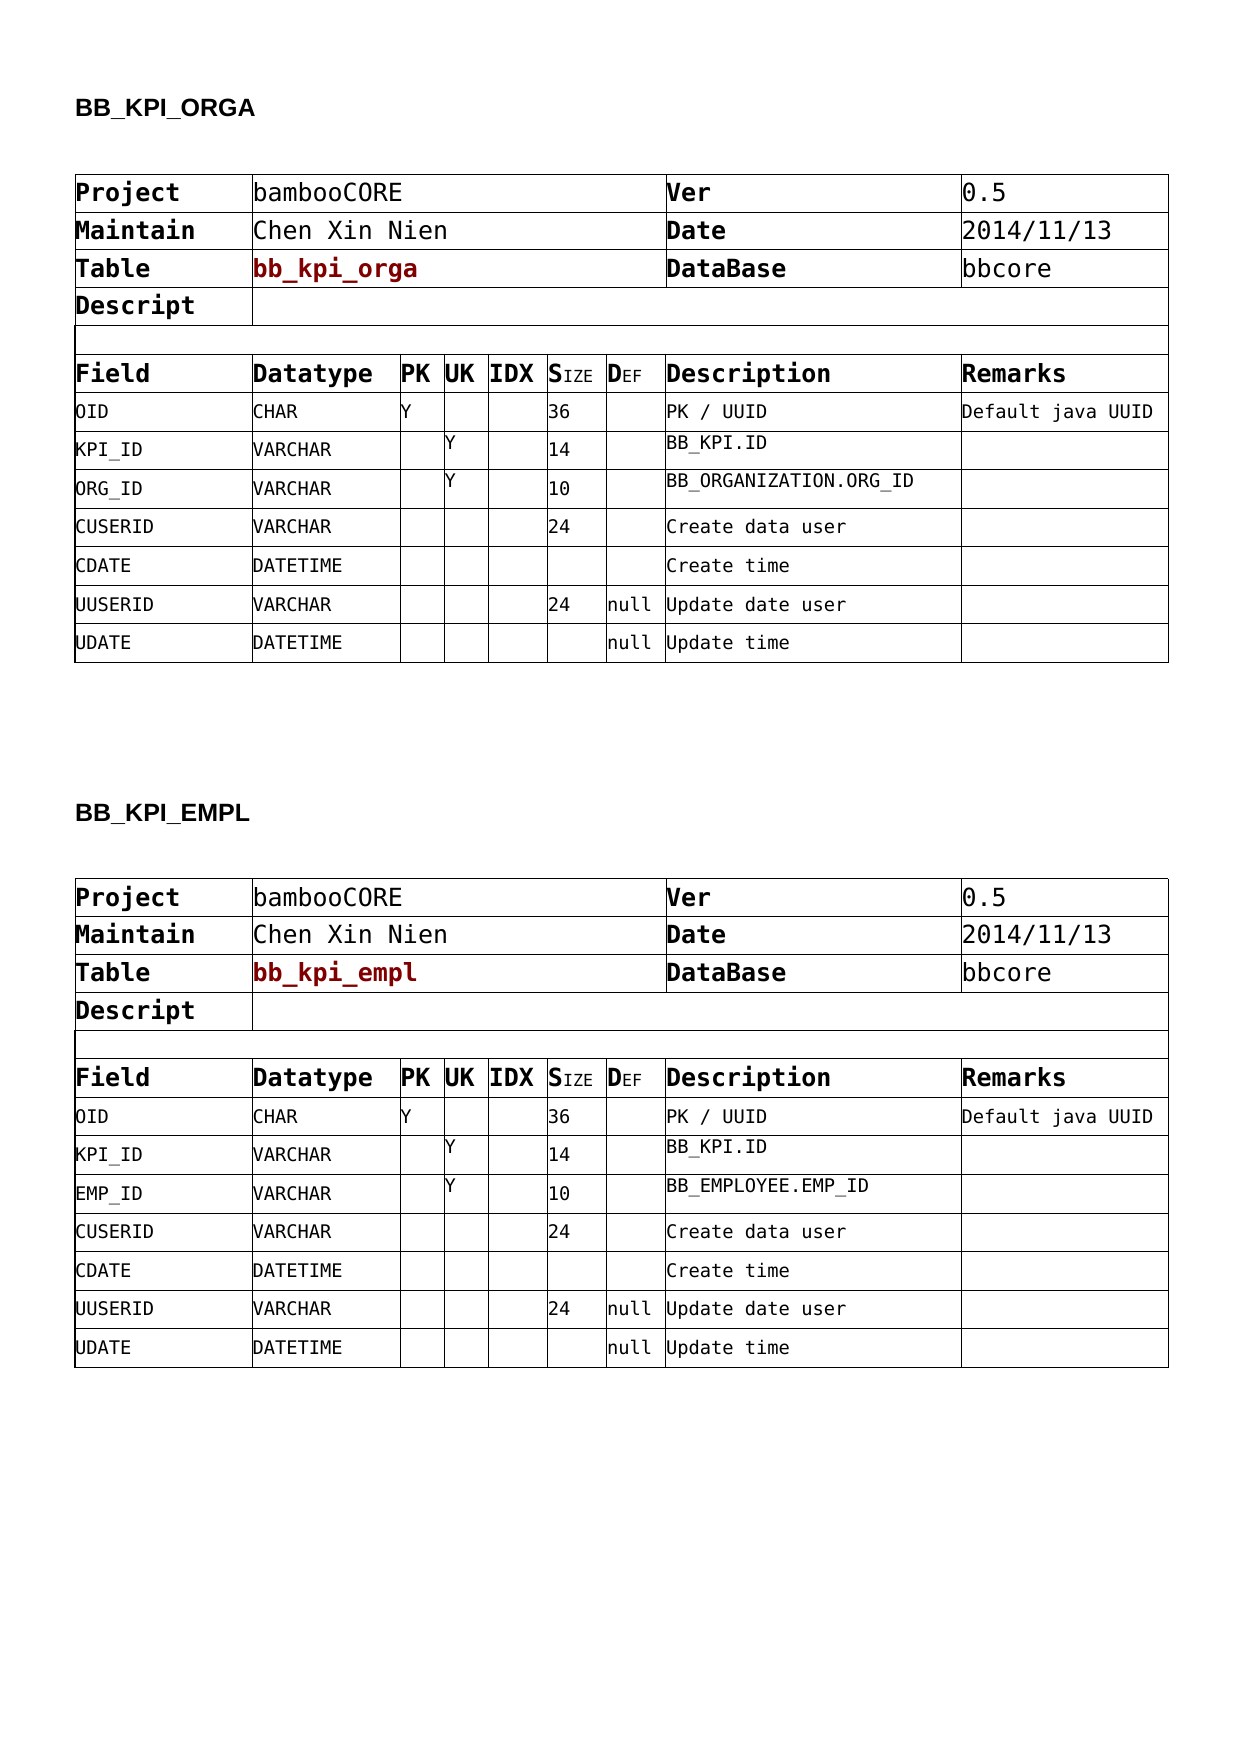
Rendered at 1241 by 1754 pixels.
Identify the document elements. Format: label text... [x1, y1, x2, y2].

table_cell UK [445, 355, 488, 392]
table_cell [1169, 1174, 1181, 1212]
table_cell DATETIME [253, 624, 400, 662]
table_cell [489, 1329, 547, 1367]
table_cell Y [445, 1175, 488, 1212]
table_cell DEF [607, 1059, 665, 1097]
table_cell [489, 586, 547, 623]
table_cell [1169, 508, 1181, 546]
table_cell PK / UUID [666, 1098, 961, 1135]
table_cell BB_KPI.ID [666, 1136, 961, 1174]
table_cell [607, 547, 665, 585]
table_cell UUSERID [76, 586, 252, 623]
table_cell VARCHAR [253, 432, 400, 469]
table_cell 10 [548, 1175, 606, 1212]
table_cell [401, 1329, 444, 1367]
subtitle BB_KPI_ORGA [75, 89, 1165, 127]
table_cell [401, 1136, 444, 1174]
table_cell PK [401, 1059, 444, 1097]
table_cell [962, 1136, 1168, 1174]
table_cell null [607, 1329, 665, 1367]
table_cell OID [76, 393, 252, 431]
table_cell [489, 1214, 547, 1251]
table_cell [607, 470, 665, 508]
table_cell [445, 1098, 488, 1135]
table_cell UDATE [76, 624, 252, 662]
table_cell [445, 1252, 488, 1289]
table_cell [548, 624, 606, 662]
table_cell EMP_ID [76, 1175, 252, 1212]
table_cell VARCHAR [253, 1214, 400, 1251]
table_cell Create time [666, 547, 961, 585]
table_header Project [76, 175, 252, 212]
table_header 0.5 [962, 879, 1168, 916]
table_cell CUSERID [76, 509, 252, 546]
table_cell [401, 586, 444, 623]
table_cell DATETIME [253, 1329, 400, 1367]
table_cell [445, 393, 488, 431]
table_cell [962, 1329, 1168, 1367]
table_cell 36 [548, 393, 606, 431]
table_cell Description [666, 1059, 961, 1097]
table_cell [1169, 585, 1181, 623]
table_cell [607, 393, 665, 431]
table_cell Description [666, 355, 961, 392]
table_cell [1169, 431, 1181, 469]
table_cell [445, 1214, 488, 1251]
table_cell [1169, 325, 1181, 353]
table_cell Remarks [962, 1059, 1168, 1097]
table_cell Table [76, 955, 252, 992]
table_cell SIZE [548, 355, 606, 392]
table_cell [607, 1214, 665, 1251]
table_cell 36 [548, 1098, 606, 1135]
table_cell [962, 509, 1168, 546]
table_cell Update date user [666, 586, 961, 623]
table_cell IDX [489, 355, 547, 392]
table_cell [962, 1175, 1168, 1212]
table_cell [1175, 916, 1181, 954]
table_cell ORG_ID [76, 470, 252, 508]
table_cell [1169, 1328, 1181, 1367]
table_cell 24 [548, 509, 606, 546]
table_cell [489, 547, 547, 585]
table_cell Field [76, 355, 252, 392]
table_cell Default java UUID [962, 393, 1168, 431]
table_cell DataBase [667, 955, 961, 992]
table_cell 14 [548, 432, 606, 469]
table_cell Datatype [253, 355, 400, 392]
table_cell [1169, 392, 1181, 431]
table_cell [962, 1291, 1168, 1328]
table_cell KPI_ID [76, 432, 252, 469]
table_cell Update time [666, 624, 961, 662]
table_cell [1175, 954, 1181, 992]
table_cell DATETIME [253, 547, 400, 585]
table_cell [1175, 287, 1181, 325]
table_cell [445, 586, 488, 623]
table_cell bbcore [962, 955, 1168, 992]
table_cell [607, 1252, 665, 1289]
table_cell null [607, 624, 665, 662]
table_cell [1169, 1058, 1181, 1097]
table_cell [962, 1252, 1168, 1289]
table_cell bb_kpi_orga [253, 250, 666, 287]
table_cell [489, 1098, 547, 1135]
table_cell [962, 470, 1168, 508]
table_cell Descript [76, 288, 252, 325]
table_header Ver [667, 879, 961, 916]
table_cell VARCHAR [253, 1175, 400, 1212]
table_cell CHAR [253, 393, 400, 431]
table_cell [445, 624, 488, 662]
table_cell Y [445, 470, 488, 508]
table_cell BB_EMPLOYEE.EMP_ID [666, 1175, 961, 1212]
table_cell [548, 1329, 606, 1367]
table_cell [253, 993, 1168, 1029]
table_cell 24 [548, 586, 606, 623]
table_cell Chen Xin Nien [253, 213, 666, 249]
table_cell [401, 1291, 444, 1328]
table_cell [489, 1252, 547, 1289]
table_cell [401, 547, 444, 585]
table_cell PK [401, 355, 444, 392]
table_cell [445, 1291, 488, 1328]
table_cell Default java UUID [962, 1098, 1168, 1135]
table_header [1175, 174, 1181, 212]
table_cell [1169, 546, 1181, 585]
table_cell bb_kpi_empl [253, 955, 666, 992]
table_cell [962, 547, 1168, 585]
table_cell [401, 432, 444, 469]
table_cell OID [76, 1098, 252, 1135]
table_cell [401, 1214, 444, 1251]
table_cell DATETIME [253, 1252, 400, 1289]
table_cell Date [667, 213, 961, 249]
table_cell Y [445, 1136, 488, 1174]
table_cell [1169, 1097, 1181, 1135]
table_header [1175, 878, 1181, 916]
table_cell Table [76, 250, 252, 287]
table_cell [401, 470, 444, 508]
table_cell PK / UUID [666, 393, 961, 431]
table_cell [445, 1329, 488, 1367]
table_cell [489, 624, 547, 662]
table_cell CUSERID [76, 1214, 252, 1251]
table_cell [1175, 992, 1181, 1029]
table_cell [548, 547, 606, 585]
table_cell [445, 547, 488, 585]
table_cell CDATE [76, 547, 252, 585]
table_cell 24 [548, 1291, 606, 1328]
table_cell [445, 509, 488, 546]
table_cell VARCHAR [253, 1136, 400, 1174]
table_cell KPI_ID [76, 1136, 252, 1174]
table_cell [607, 1098, 665, 1135]
table_cell [607, 1136, 665, 1174]
table_cell [1169, 623, 1181, 662]
table_cell [76, 326, 1168, 353]
table_cell [401, 1252, 444, 1289]
table_cell 2014/11/13 [962, 917, 1168, 954]
table_cell [607, 509, 665, 546]
table_cell [1169, 1030, 1181, 1058]
table_cell [76, 1031, 1168, 1058]
table_cell SIZE [548, 1059, 606, 1097]
table_cell [489, 393, 547, 431]
table_cell [1169, 354, 1181, 392]
table_cell [962, 432, 1168, 469]
table_cell Update date user [666, 1291, 961, 1328]
table_cell [962, 1214, 1168, 1251]
table_header Project [76, 879, 252, 916]
table_cell [1175, 212, 1181, 249]
table_cell Date [667, 917, 961, 954]
table_cell [607, 432, 665, 469]
table_cell [489, 1291, 547, 1328]
table_cell VARCHAR [253, 509, 400, 546]
table_cell [489, 470, 547, 508]
table_header 0.5 [962, 175, 1168, 212]
table_cell UUSERID [76, 1291, 252, 1328]
table_cell BB_ORGANIZATION.ORG_ID [666, 470, 961, 508]
table_cell [1169, 1213, 1181, 1251]
table_cell Y [445, 432, 488, 469]
table_cell [1169, 469, 1181, 508]
table_cell bbcore [962, 250, 1168, 287]
table_cell null [607, 586, 665, 623]
table_cell CDATE [76, 1252, 252, 1289]
table_cell DEF [607, 355, 665, 392]
table_cell [401, 624, 444, 662]
table_cell [1175, 249, 1181, 287]
table_cell [253, 288, 1168, 325]
subtitle BB_KPI_EMPL [75, 794, 1165, 832]
table_cell [1169, 1135, 1181, 1174]
table_cell 24 [548, 1214, 606, 1251]
table_cell Descript [76, 993, 252, 1029]
table_cell [1169, 1290, 1181, 1328]
table_cell Y [401, 1098, 444, 1135]
table_cell Y [401, 393, 444, 431]
table_cell [962, 624, 1168, 662]
table_cell [1169, 1251, 1181, 1289]
table_cell [548, 1252, 606, 1289]
table_cell 14 [548, 1136, 606, 1174]
table_cell Create data user [666, 509, 961, 546]
table_cell Field [76, 1059, 252, 1097]
table_cell [489, 1175, 547, 1212]
table_cell CHAR [253, 1098, 400, 1135]
table_cell [489, 509, 547, 546]
table_cell [401, 1175, 444, 1212]
table_cell 2014/11/13 [962, 213, 1168, 249]
table_cell Maintain [76, 917, 252, 954]
table_cell Maintain [76, 213, 252, 249]
table_cell VARCHAR [253, 586, 400, 623]
table_cell [607, 1175, 665, 1212]
table_cell Remarks [962, 355, 1168, 392]
table_header Ver [667, 175, 961, 212]
table_cell BB_KPI.ID [666, 432, 961, 469]
table_cell Datatype [253, 1059, 400, 1097]
table_cell [401, 509, 444, 546]
table_cell DataBase [667, 250, 961, 287]
table_header bambooCORE [253, 175, 666, 212]
table_cell [489, 1136, 547, 1174]
table_cell 10 [548, 470, 606, 508]
table_cell [962, 586, 1168, 623]
table_cell Chen Xin Nien [253, 917, 666, 954]
table_cell UDATE [76, 1329, 252, 1367]
table_cell VARCHAR [253, 1291, 400, 1328]
table_cell Create data user [666, 1214, 961, 1251]
table_cell null [607, 1291, 665, 1328]
table_cell IDX [489, 1059, 547, 1097]
table_cell VARCHAR [253, 470, 400, 508]
table_cell Update time [666, 1329, 961, 1367]
table_cell [489, 432, 547, 469]
table_header bambooCORE [253, 879, 666, 916]
table_cell Create time [666, 1252, 961, 1289]
table_cell UK [445, 1059, 488, 1097]
